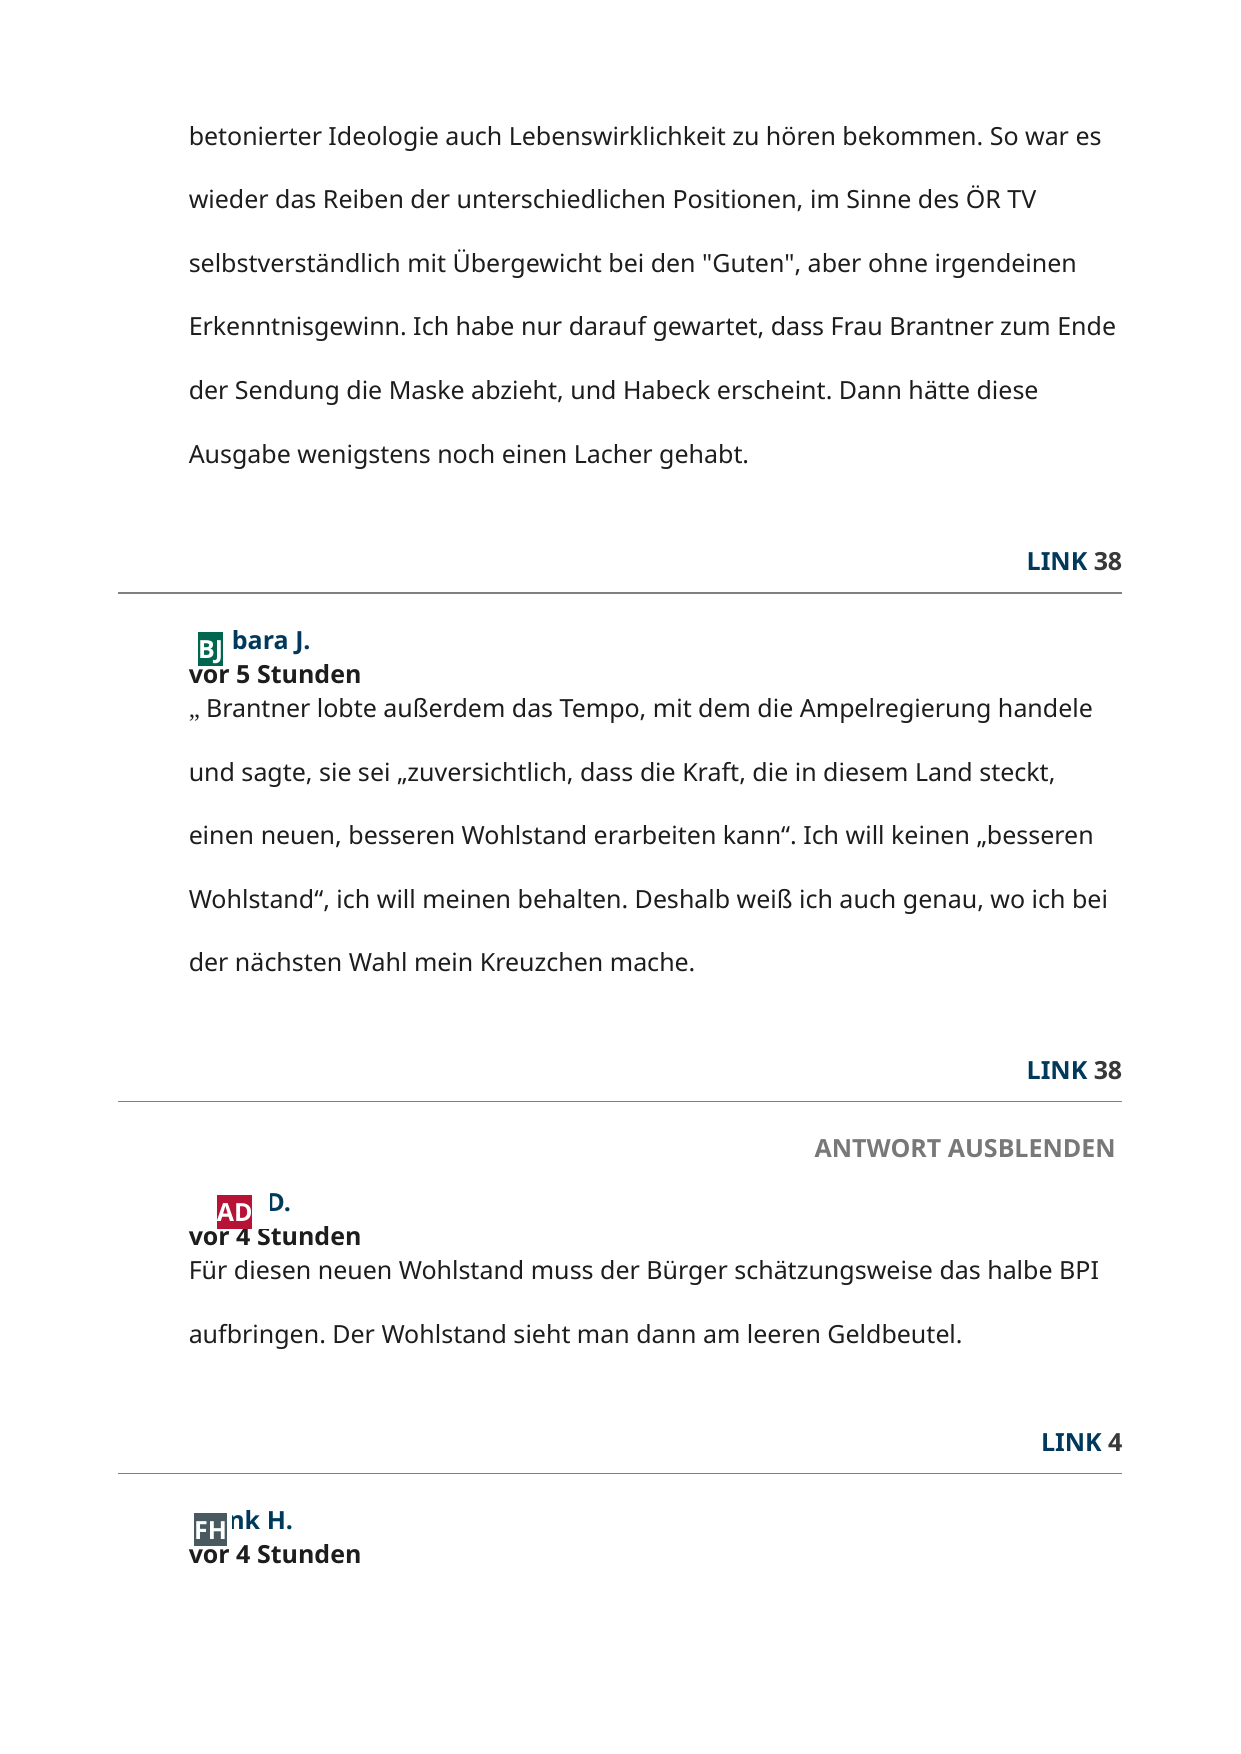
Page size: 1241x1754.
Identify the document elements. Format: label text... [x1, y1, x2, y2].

text Arno D. [270, 1185, 1122, 1219]
text FH [188, 1503, 232, 1546]
text LINK 4 [188, 1380, 1122, 1458]
text vor 4 Stunden [188, 1219, 1122, 1253]
text Für diesen neuen Wohlstand muss der Bürger schätzungsweise das halbe BPI aufbringen. Der Wohlstand sieht man dann am leeren Geldbeutel. [188, 1253, 1122, 1351]
text ANTWORT AUSBLENDEN [118, 1131, 1122, 1165]
text Frank H. [232, 1503, 1122, 1537]
text vor 5 Stunden [188, 656, 1122, 691]
text betonierter Ideologie auch Lebenswirklichkeit zu hören bekommen. So war es wieder das Reiben der unterschiedlichen Positionen, im Sinne des ÖR TV selbstverständlich mit Übergewicht bei den "Guten", aber ohne irgendeinen Erkenntnisgewinn. Ich habe nur darauf gewartet, dass Frau Brantner zum Ende der Sendung die Maske abzieht, und Habeck erscheint. Dann hätte diese Ausgabe wenigstens noch einen Lacher gehabt. [188, 118, 1122, 470]
text LINK 38 [188, 500, 1122, 578]
text LINK 38 [188, 1009, 1122, 1087]
text vor 4 Stunden [188, 1537, 1122, 1571]
text Barbara J. [232, 622, 1122, 656]
text AD [199, 1185, 270, 1229]
text BJ [188, 622, 232, 666]
text „ Brantner lobte außerdem das Tempo, mit dem die Ampelregierung handele und sagte, sie sei „zuversichtlich, dass die Kraft, die in diesem Land steckt, einen neuen, besseren Wohlstand erarbeiten kann“. Ich will keinen „besseren Wohlstand“, ich will meinen behalten. Deshalb weiß ich auch genau, wo ich bei der nächsten Wahl mein Kreuzchen mache. [188, 691, 1122, 979]
